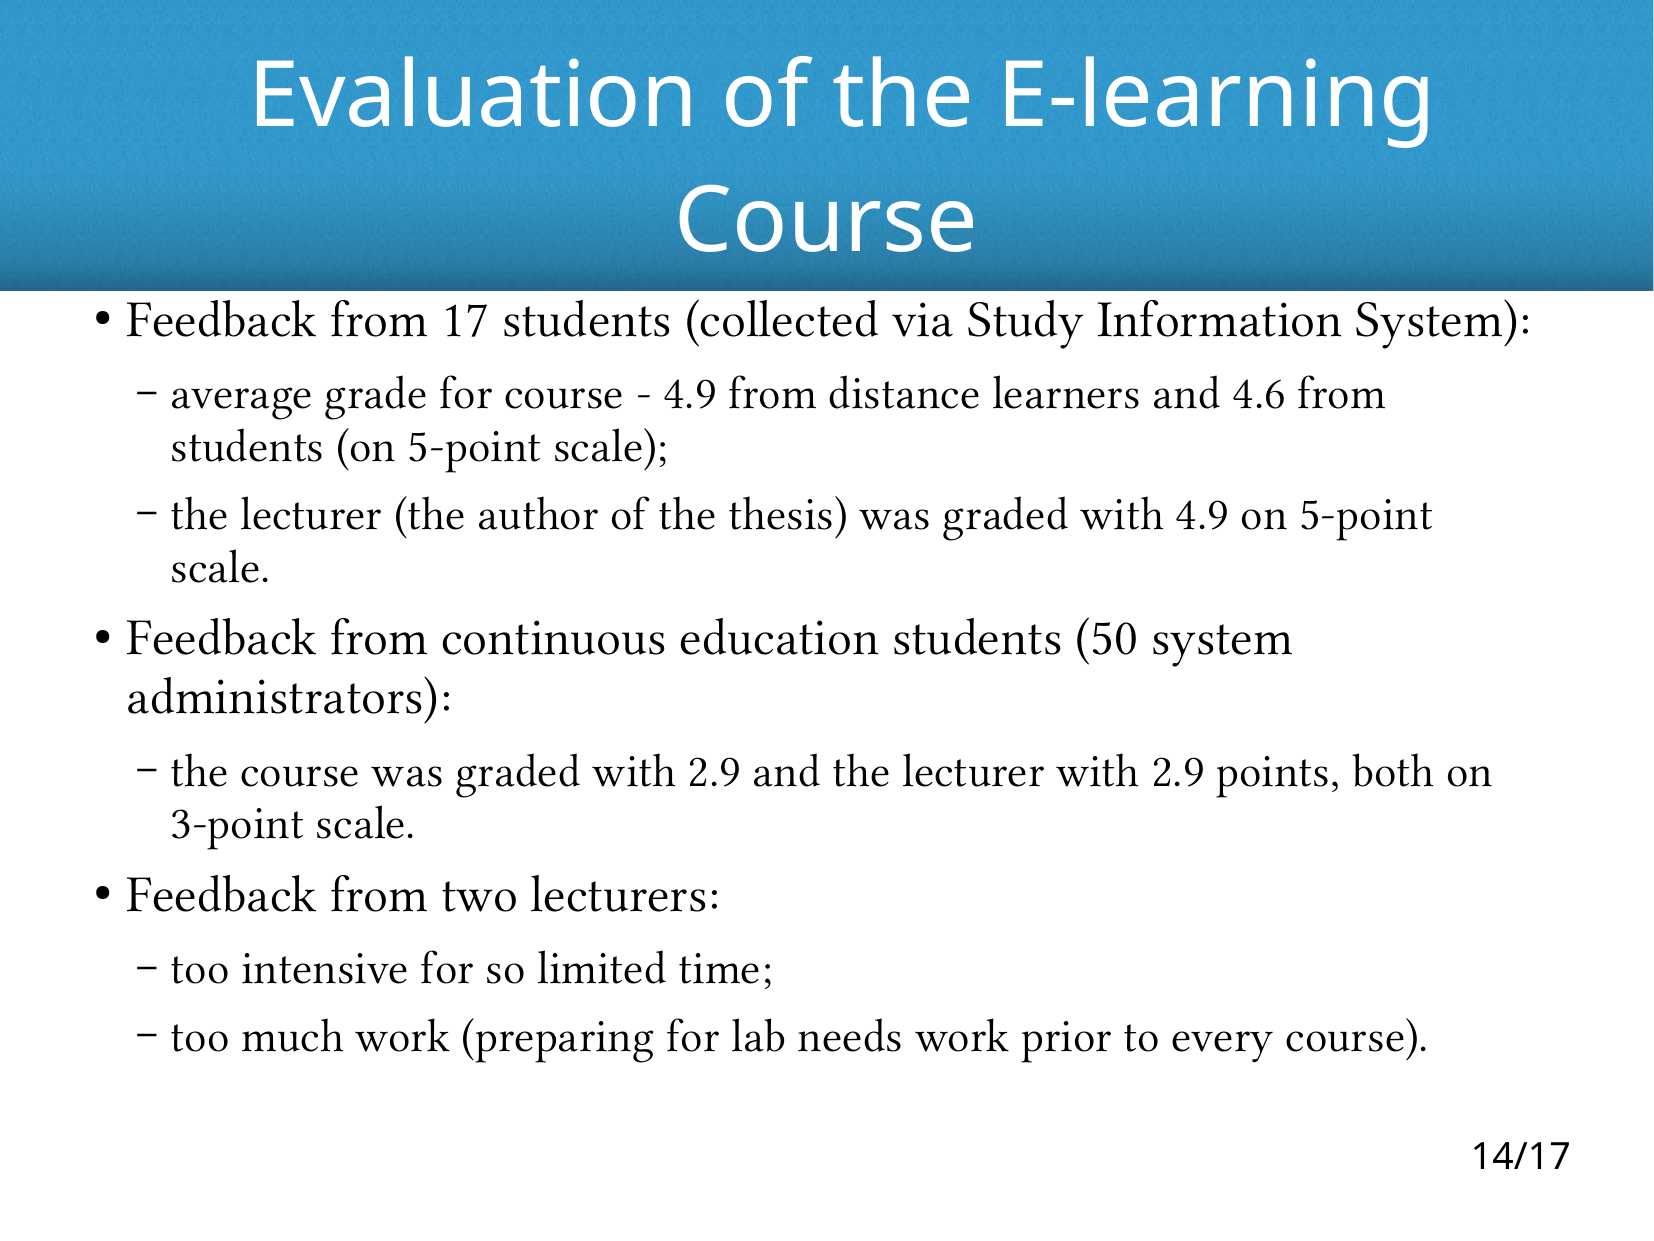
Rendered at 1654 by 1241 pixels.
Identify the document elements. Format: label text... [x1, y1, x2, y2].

picture [0, 0, 1654, 291]
title Evaluation of the E-learning Course [82, 48, 1571, 258]
list Feedback from 17 students (collected via Study Information System): average grade for course - 4.9 from distance learners and 4.6 from students (on 5-point scale); the lecturer (the author of the thesis) was graded with 4.9 on 5-point scale. Feedback from continuous education students (50 system administrators): the course was graded with 2.9 and the lecturer with 2.9 points, both on 3-point scale. Feedback from two lecturers: too intensive for so limited time; too much work (preparing for lab needs work prior to every course). [82, 290, 1536, 1134]
